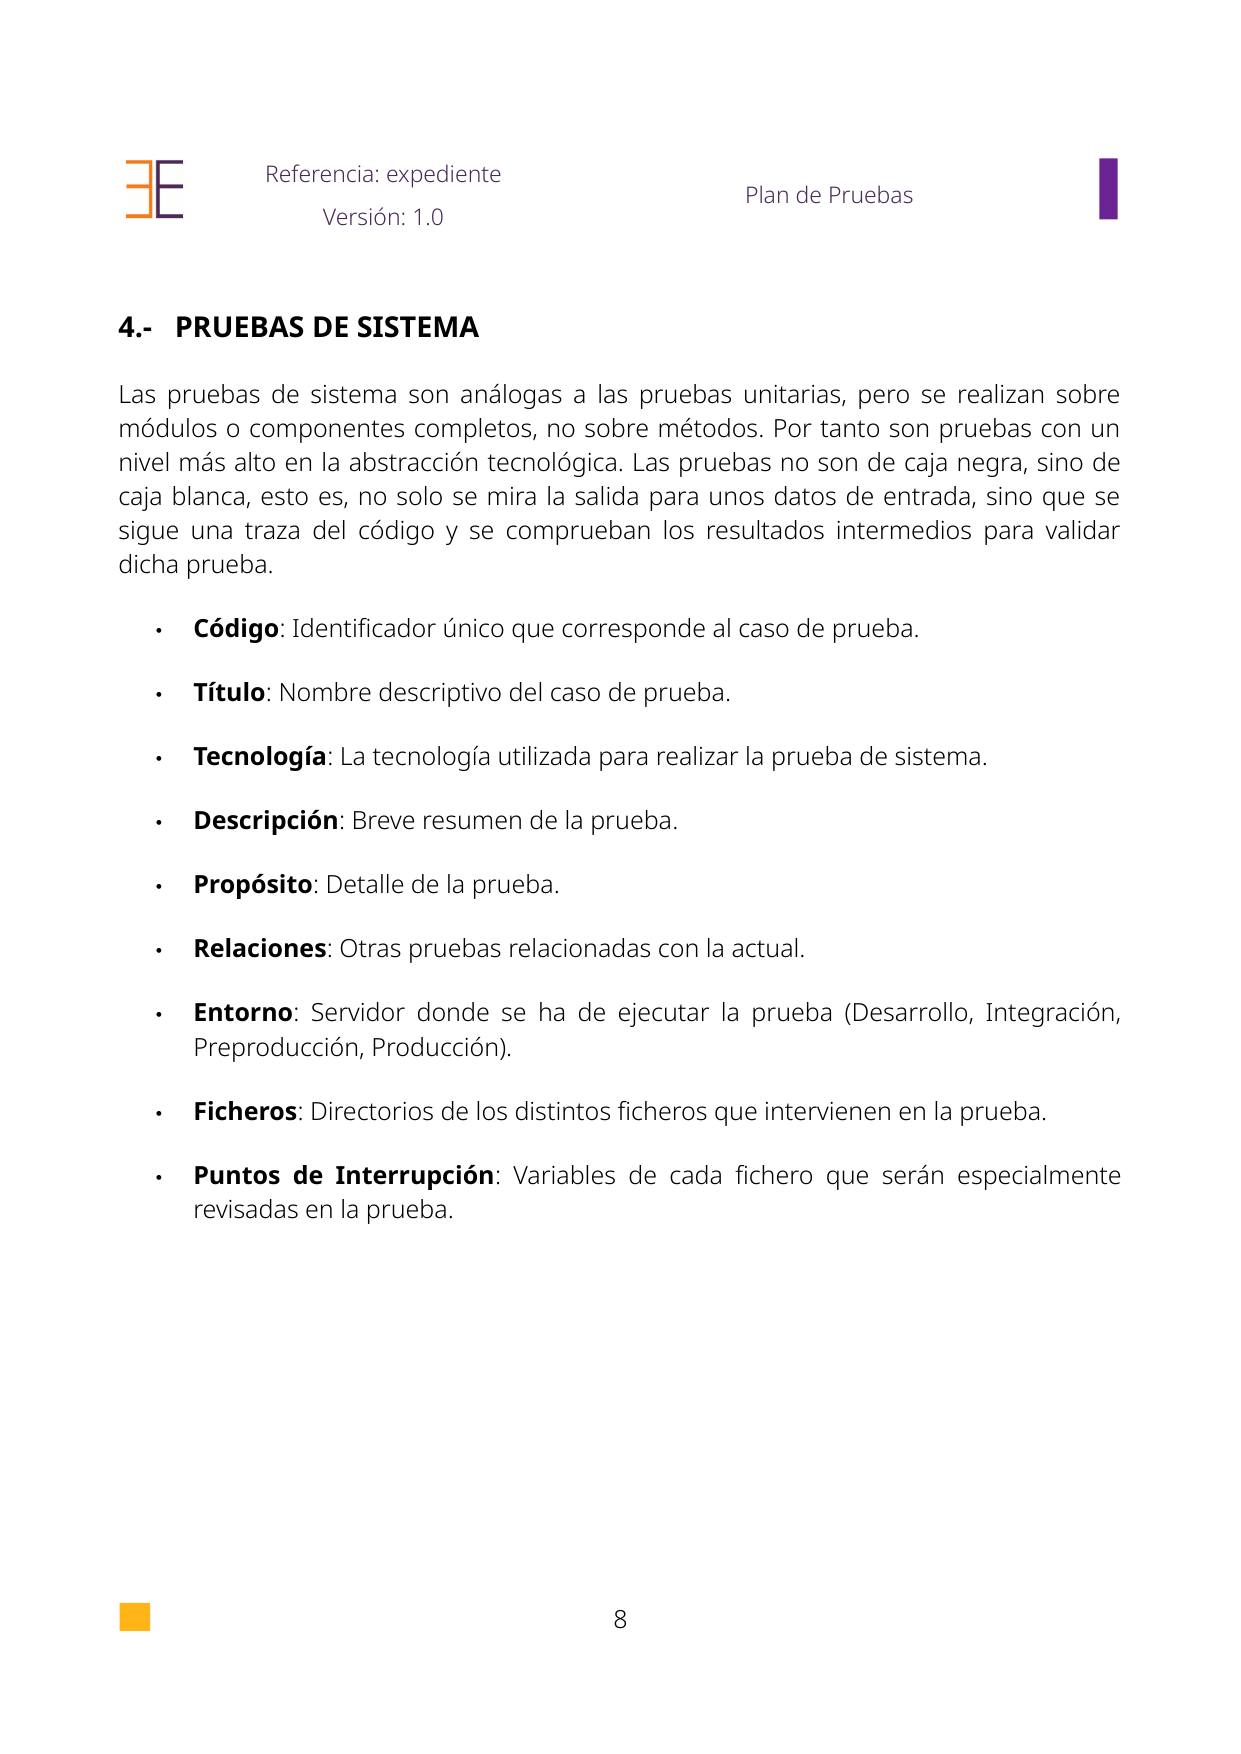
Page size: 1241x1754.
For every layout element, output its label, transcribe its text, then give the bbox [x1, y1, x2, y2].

list Relaciones: Otras pruebas relacionadas con la actual. [156, 931, 1122, 965]
list Tecnología: La tecnología utilizada para realizar la prueba de sistema. [156, 739, 1122, 773]
list Propósito: Detalle de la prueba. [156, 867, 1122, 901]
list Puntos de Interrupción: Variables de cada fichero que serán especialmente revisadas en la prueba. [156, 1157, 1122, 1225]
list Código: Identificador único que corresponde al caso de prueba. [156, 611, 1122, 645]
list Título: Nombre descriptivo del caso de prueba. [156, 675, 1122, 709]
subtitle Pruebas de Sistema [118, 307, 1122, 346]
list Descripción: Breve resumen de la prueba. [156, 803, 1122, 837]
text Las pruebas de sistema son análogas a las pruebas unitarias, pero se realizan sobre módulos o componentes completos, no sobre métodos. Por tanto son pruebas con un nivel más alto en la abstracción tecnológica. Las pruebas no son de caja negra, sino de caja blanca, esto es, no solo se mira la salida para unos datos de entrada, sino que se sigue una traza del código y se comprueban los resultados intermedios para validar dicha prueba. [118, 376, 1122, 581]
list Entorno: Servidor donde se ha de ejecutar la prueba (Desarrollo, Integración, Preproducción, Producción). [156, 995, 1122, 1063]
picture [125, 159, 184, 219]
list Ficheros: Directorios de los distintos ficheros que intervienen en la prueba. [156, 1093, 1122, 1127]
